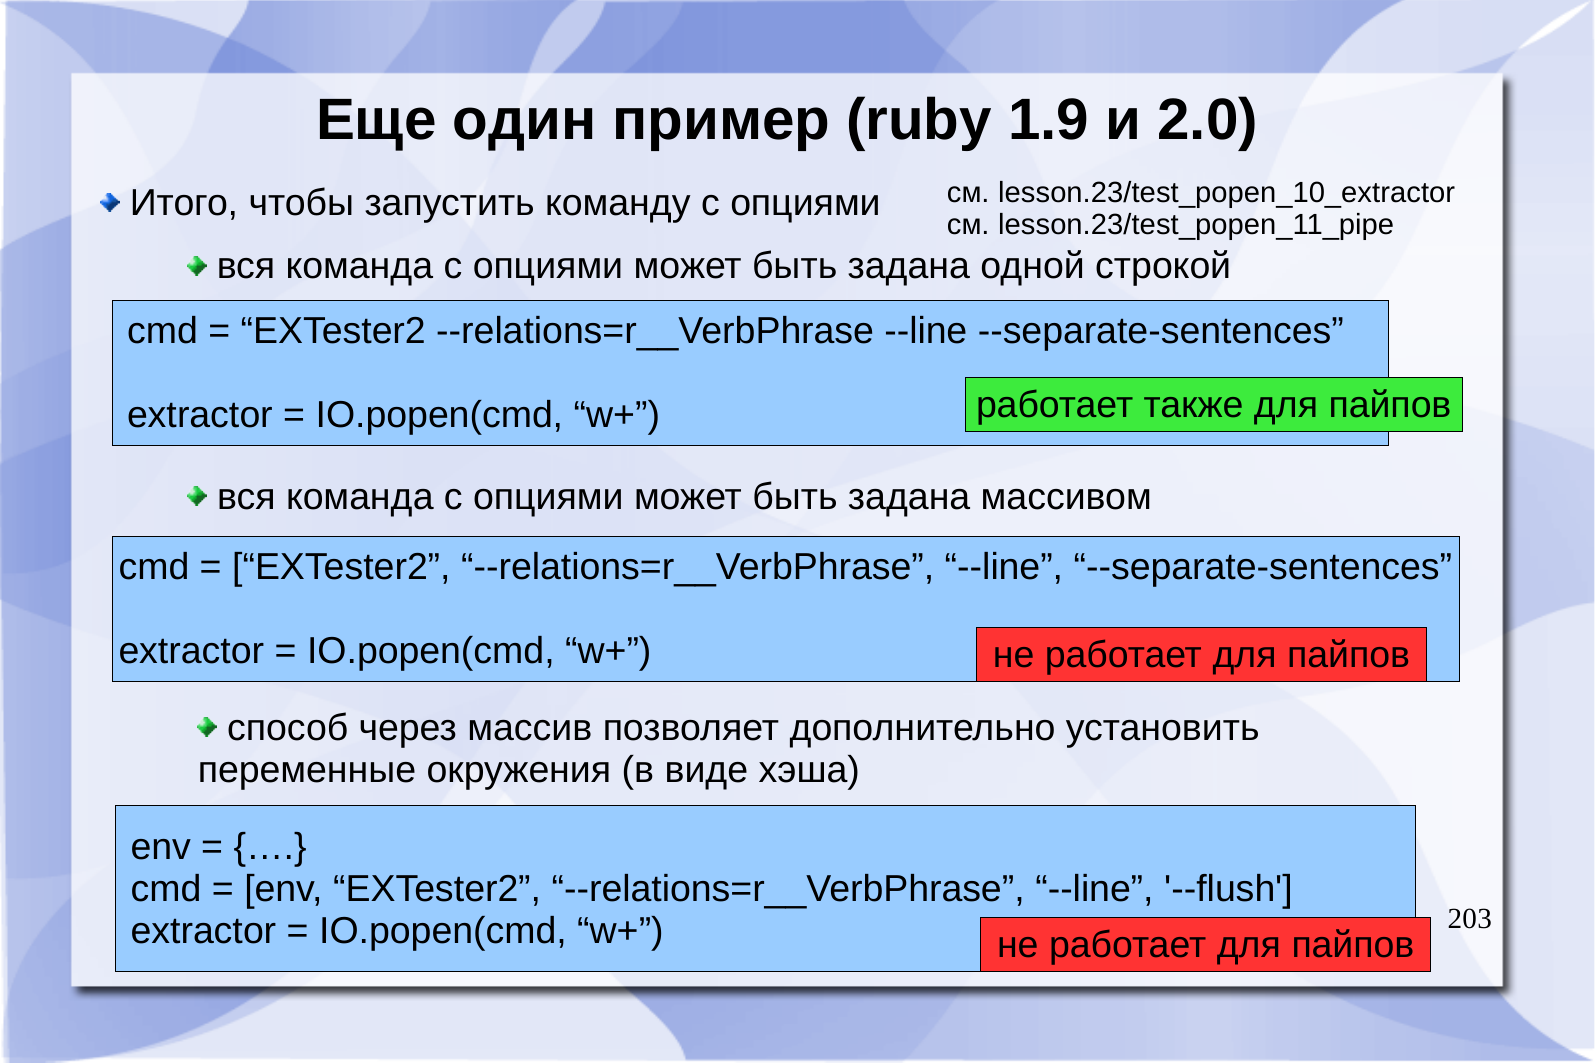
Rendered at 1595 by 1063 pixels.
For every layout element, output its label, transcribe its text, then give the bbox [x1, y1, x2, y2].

text_box не работает для пайпов [980, 917, 1431, 972]
text_box работает также для пайпов [965, 377, 1463, 432]
text_box cmd = [“EXTester2”, “--relations=r__VerbPhrase”, “--line”, “--separate-sentences” extractor = IO.popen(cmd, “w+”) [112, 536, 1460, 682]
text_box Итого, чтобы запустить команду с опциями [85, 174, 897, 231]
text_box env = {….} cmd = [env, “EXTester2”, “--relations=r__VerbPhrase”, “--line”, '--flush'] extractor = IO.popen(cmd, “w+”) [115, 805, 1416, 972]
picture [0, 0, 1595, 1063]
text_box не работает для пайпов [976, 627, 1427, 682]
text_box способ через массив позволяет дополнительно установить переменные окружения (в виде хэша) [183, 698, 1423, 798]
text_box вся команда с опциями может быть задана массивом [173, 467, 1168, 525]
text_box вся команда с опциями может быть задана одной строкой [172, 237, 1248, 295]
title Еще один пример (ruby 1.9 и 2.0) [75, 75, 1501, 164]
text_box cmd = “EXTester2 --relations=r__VerbPhrase --line --separate-sentences” extractor = IO.popen(cmd, “w+”) [112, 300, 1389, 446]
text_box см. lesson.23/test_popen_10_extractor см. lesson.23/test_popen_11_pipe [932, 168, 1472, 249]
